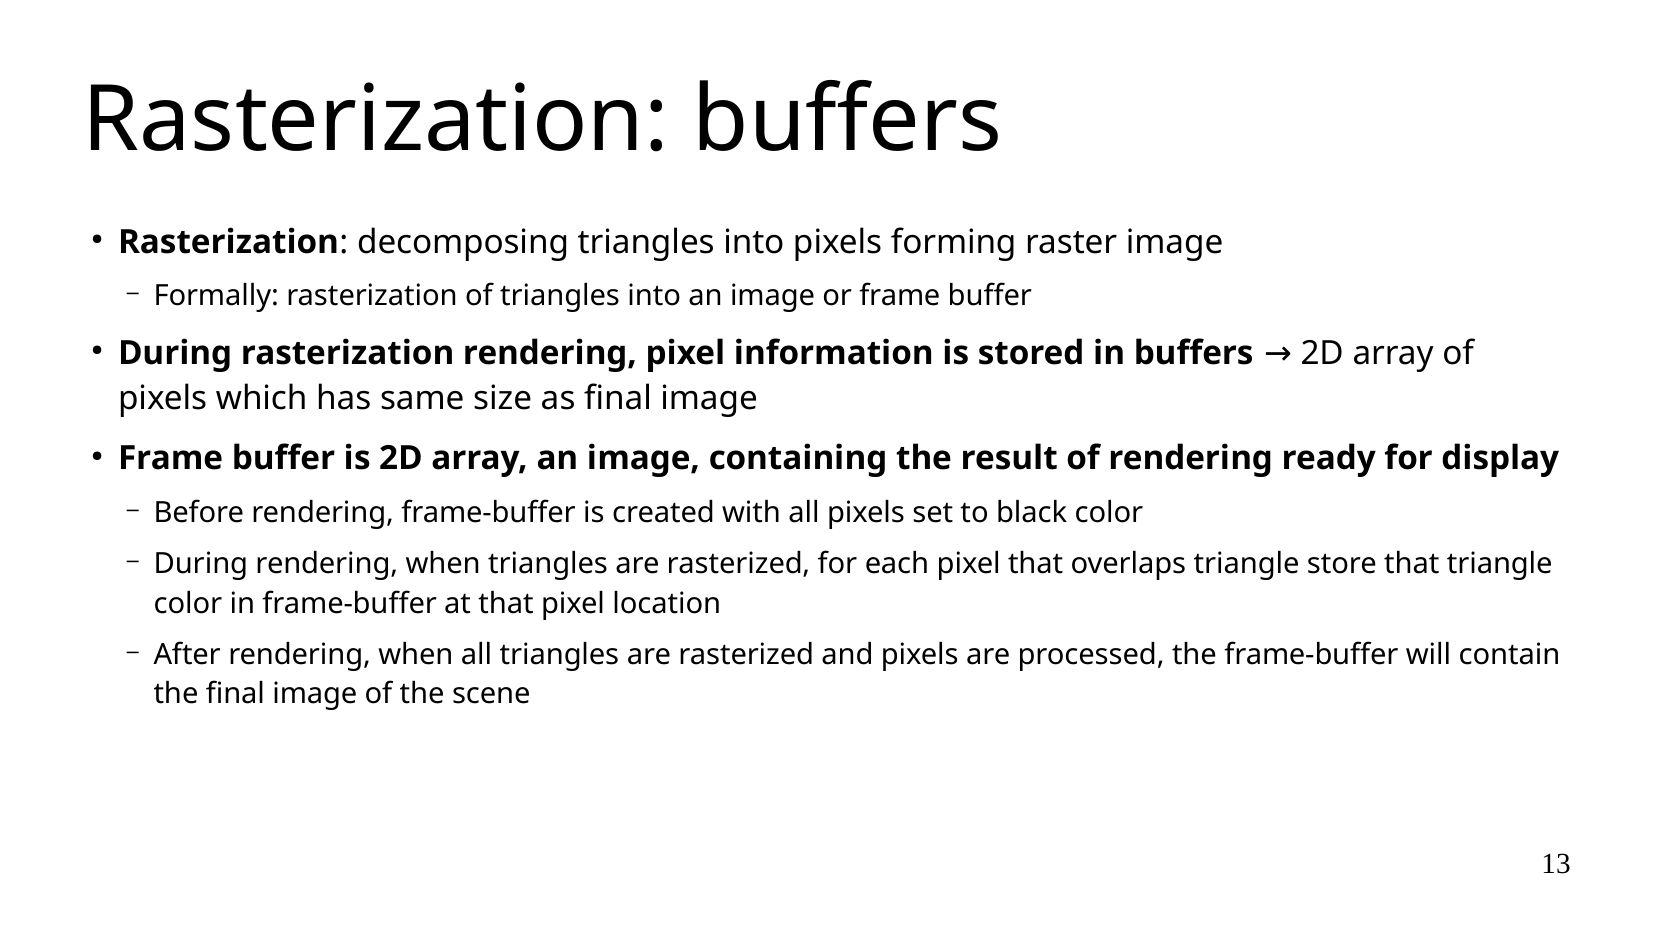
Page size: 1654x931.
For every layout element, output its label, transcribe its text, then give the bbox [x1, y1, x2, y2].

list Rasterization: decomposing triangles into pixels forming raster image Formally: rasterization of triangles into an image or frame buffer During rasterization rendering, pixel information is stored in buffers → 2D array of pixels which has same size as final image Frame buffer is 2D array, an image, containing the result of rendering ready for display Before rendering, frame-buffer is created with all pixels set to black color During rendering, when triangles are rasterized, for each pixel that overlaps triangle store that triangle color in frame-buffer at that pixel location After rendering, when all triangles are rasterized and pixels are processed, the frame-buffer will contain the final image of the scene [82, 217, 1571, 758]
title Rasterization: buffers [82, 37, 1571, 193]
